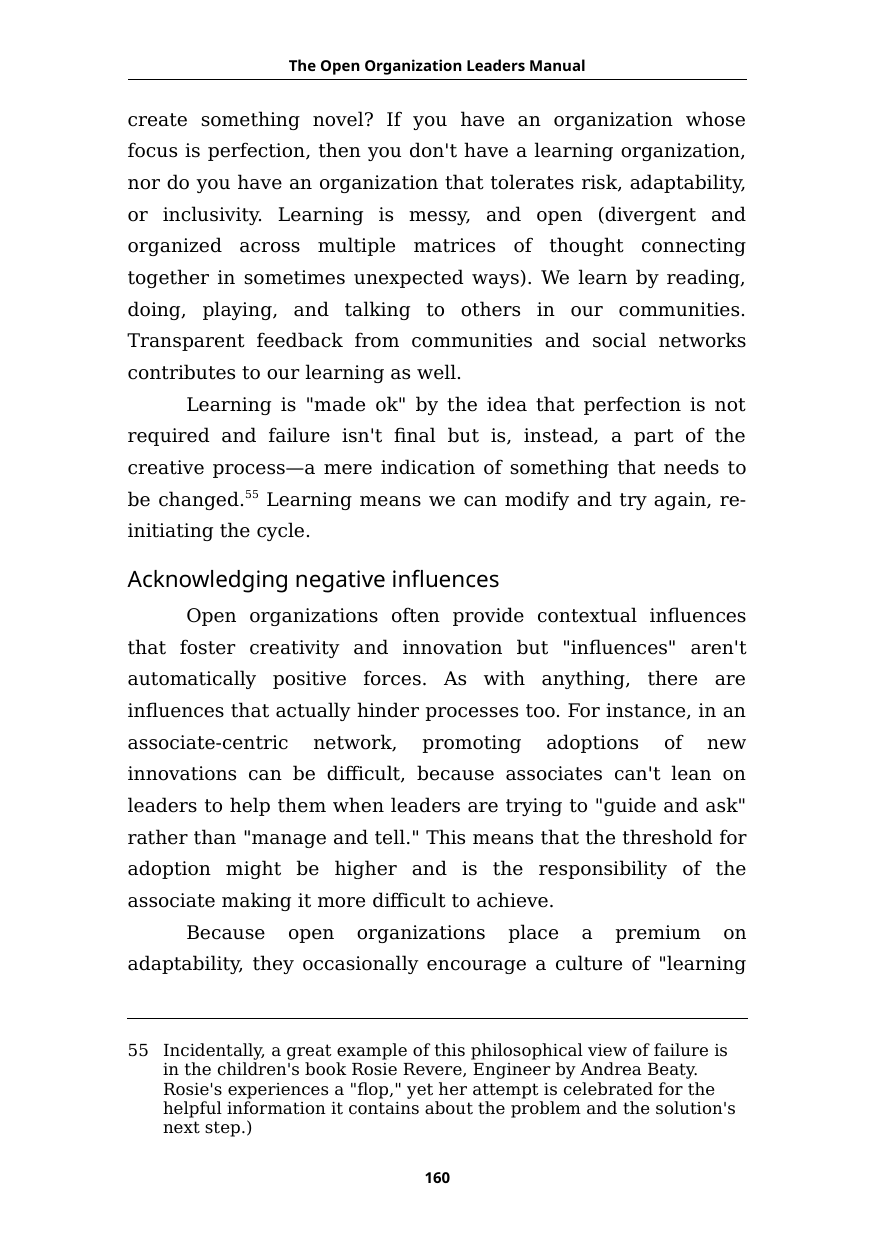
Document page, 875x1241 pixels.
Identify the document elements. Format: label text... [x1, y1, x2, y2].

text Learning is "made ok" by the idea that perfection is not required and failure isn't final but is, instead, a part of the creative process—a mere indication of something that needs to be changed. Learning means we can modify and try again, re-initiating the cycle. [127, 394, 747, 542]
text Incidentally, a great example of this philosophical view of failure is in the children's book Rosie Revere, Engineer by Andrea Beaty. Rosie's experiences a "flop," yet her attempt is celebrated for the helpful information it contains about the problem and the solution's next step.) [127, 1041, 747, 1138]
text create something novel? If you have an organization whose focus is perfection, then you don't have a learning organization, nor do you have an organization that tolerates risk, adaptability, or inclusivity. Learning is messy, and open (divergent and organized across multiple matrices of thought connecting together in sometimes unexpected ways). We learn by reading, doing, playing, and talking to others in our communities. Transparent feedback from communities and social networks contributes to our learning as well. [127, 109, 747, 384]
subtitle Acknowledging negative influences [127, 567, 747, 593]
text Because open organizations place a premium on adaptability, they occasionally encourage a culture of "learning [127, 922, 747, 975]
text Open organizations often provide contextual influences that foster creativity and innovation but "influences" aren't automatically positive forces. As with anything, there are influences that actually hinder processes too. For instance, in an associate-centric network, promoting adoptions of new innovations can be difficult, because associates can't lean on leaders to help them when leaders are trying to "guide and ask" rather than "manage and tell." This means that the threshold for adoption might be higher and is the responsibility of the associate making it more difficult to achieve. [127, 605, 747, 912]
